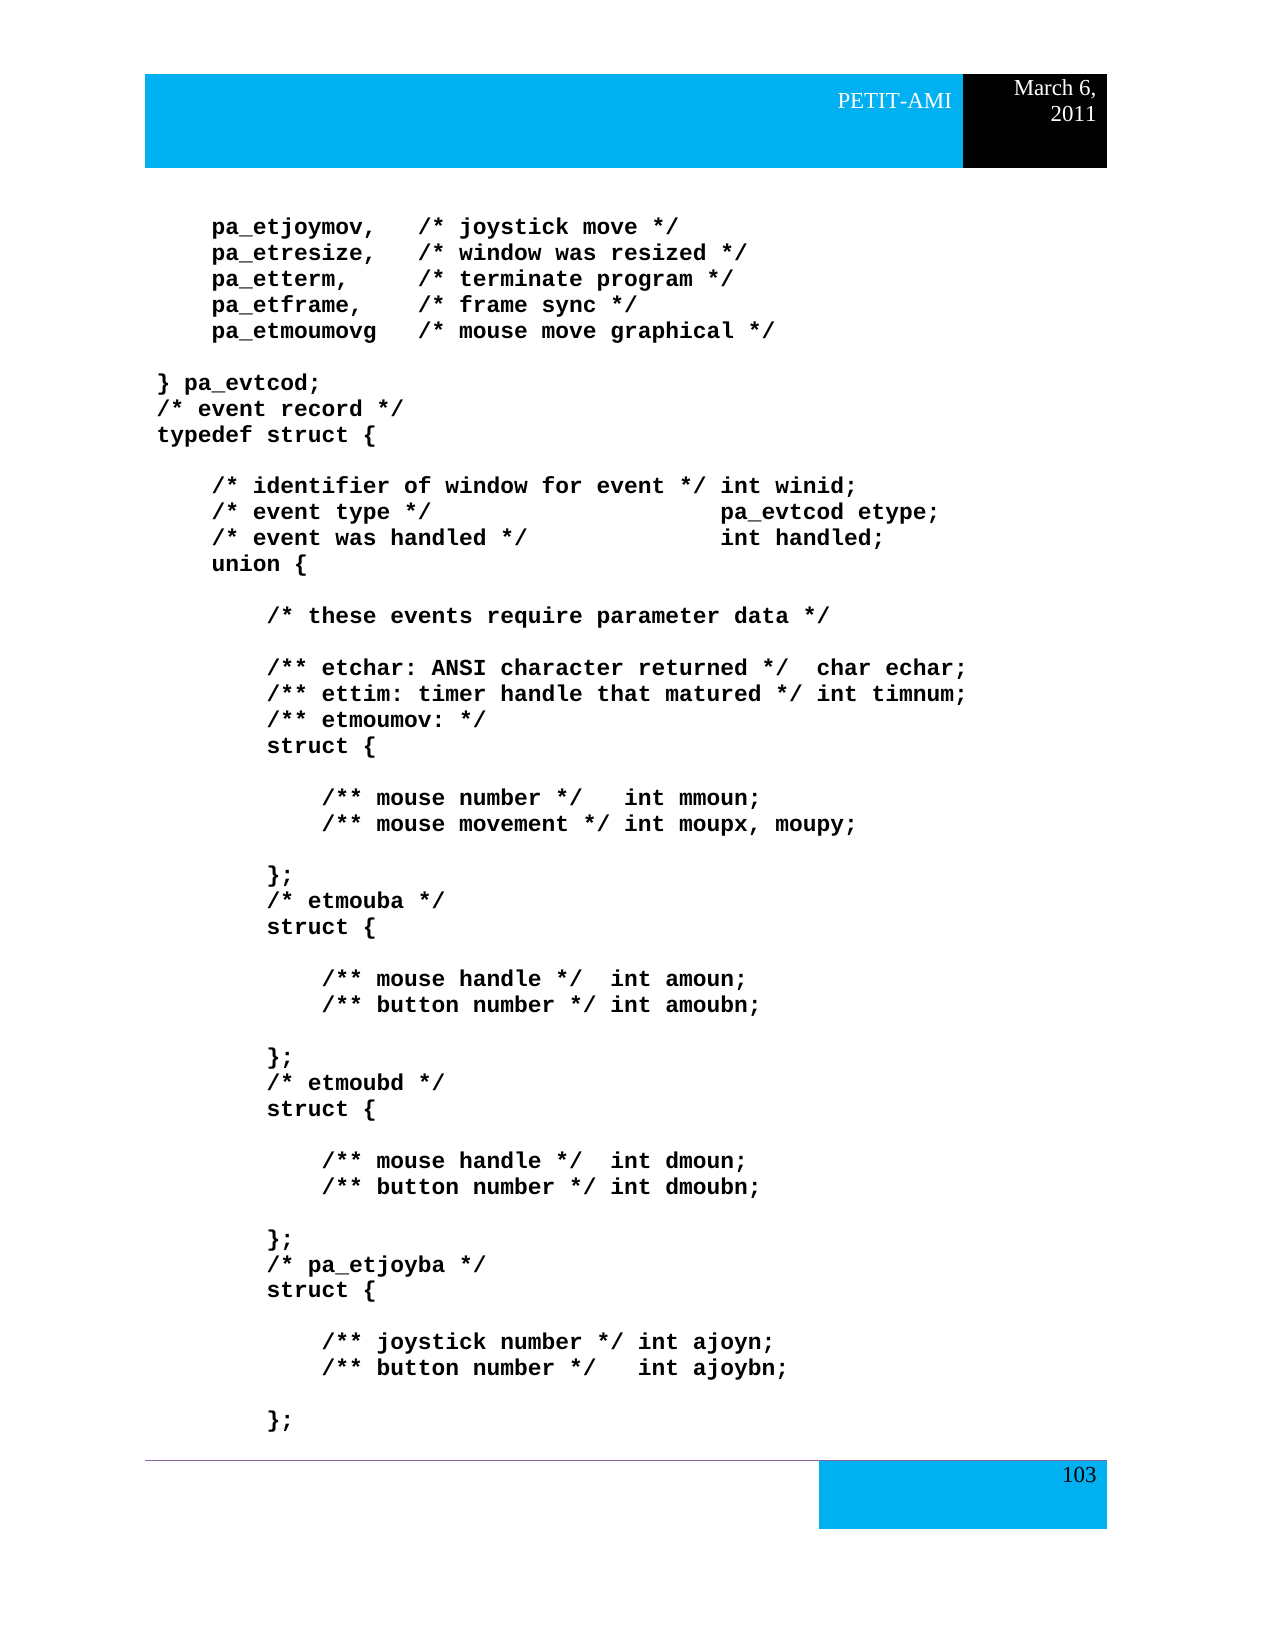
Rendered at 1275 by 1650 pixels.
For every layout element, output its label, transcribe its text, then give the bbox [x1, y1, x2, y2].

text struct { [156, 734, 1118, 760]
text typedef struct { [156, 423, 1118, 449]
text /** etmoumov: */ [156, 708, 1118, 734]
text union { [156, 553, 1118, 578]
text struct { [156, 1279, 1118, 1305]
text struct { [156, 1097, 1118, 1123]
text }; [156, 1227, 1118, 1253]
text pa_etterm, /* terminate program */ [156, 267, 1118, 293]
text /* identifier of window for event */ int winid; [156, 475, 1118, 501]
text pa_etjoymov, /* joystick move */ [156, 215, 1118, 241]
text /** mouse movement */ int moupx, moupy; [156, 812, 1118, 838]
text /** etchar: ANSI character returned */ char echar; [156, 656, 1118, 682]
text /** button number */ int amoubn; [156, 993, 1118, 1019]
text /** mouse number */ int mmoun; [156, 786, 1118, 812]
text }; [156, 864, 1118, 890]
text /* pa_etjoyba */ [156, 1253, 1118, 1279]
text struct { [156, 916, 1118, 942]
text /** ettim: timer handle that matured */ int timnum; [156, 682, 1118, 708]
text /* event was handled */ int handled; [156, 527, 1118, 553]
text /** joystick number */ int ajoyn; [156, 1331, 1118, 1357]
text }; [156, 1045, 1118, 1071]
text /* etmoubd */ [156, 1071, 1118, 1097]
text /** mouse handle */ int dmoun; [156, 1149, 1118, 1175]
text pa_etmoumovg /* mouse move graphical */ [156, 319, 1118, 345]
text /* etmouba */ [156, 890, 1118, 916]
text /** button number */ int dmoubn; [156, 1175, 1118, 1201]
text pa_etresize, /* window was resized */ [156, 241, 1118, 267]
text }; [156, 1408, 1118, 1434]
text /** mouse handle */ int amoun; [156, 968, 1118, 993]
text } pa_evtcod; [156, 371, 1118, 397]
text /* these events require parameter data */ [156, 604, 1118, 630]
text /* event record */ [156, 397, 1118, 423]
text /** button number */ int ajoybn; [156, 1357, 1118, 1383]
text pa_etframe, /* frame sync */ [156, 293, 1118, 319]
text /* event type */ pa_evtcod etype; [156, 501, 1118, 527]
